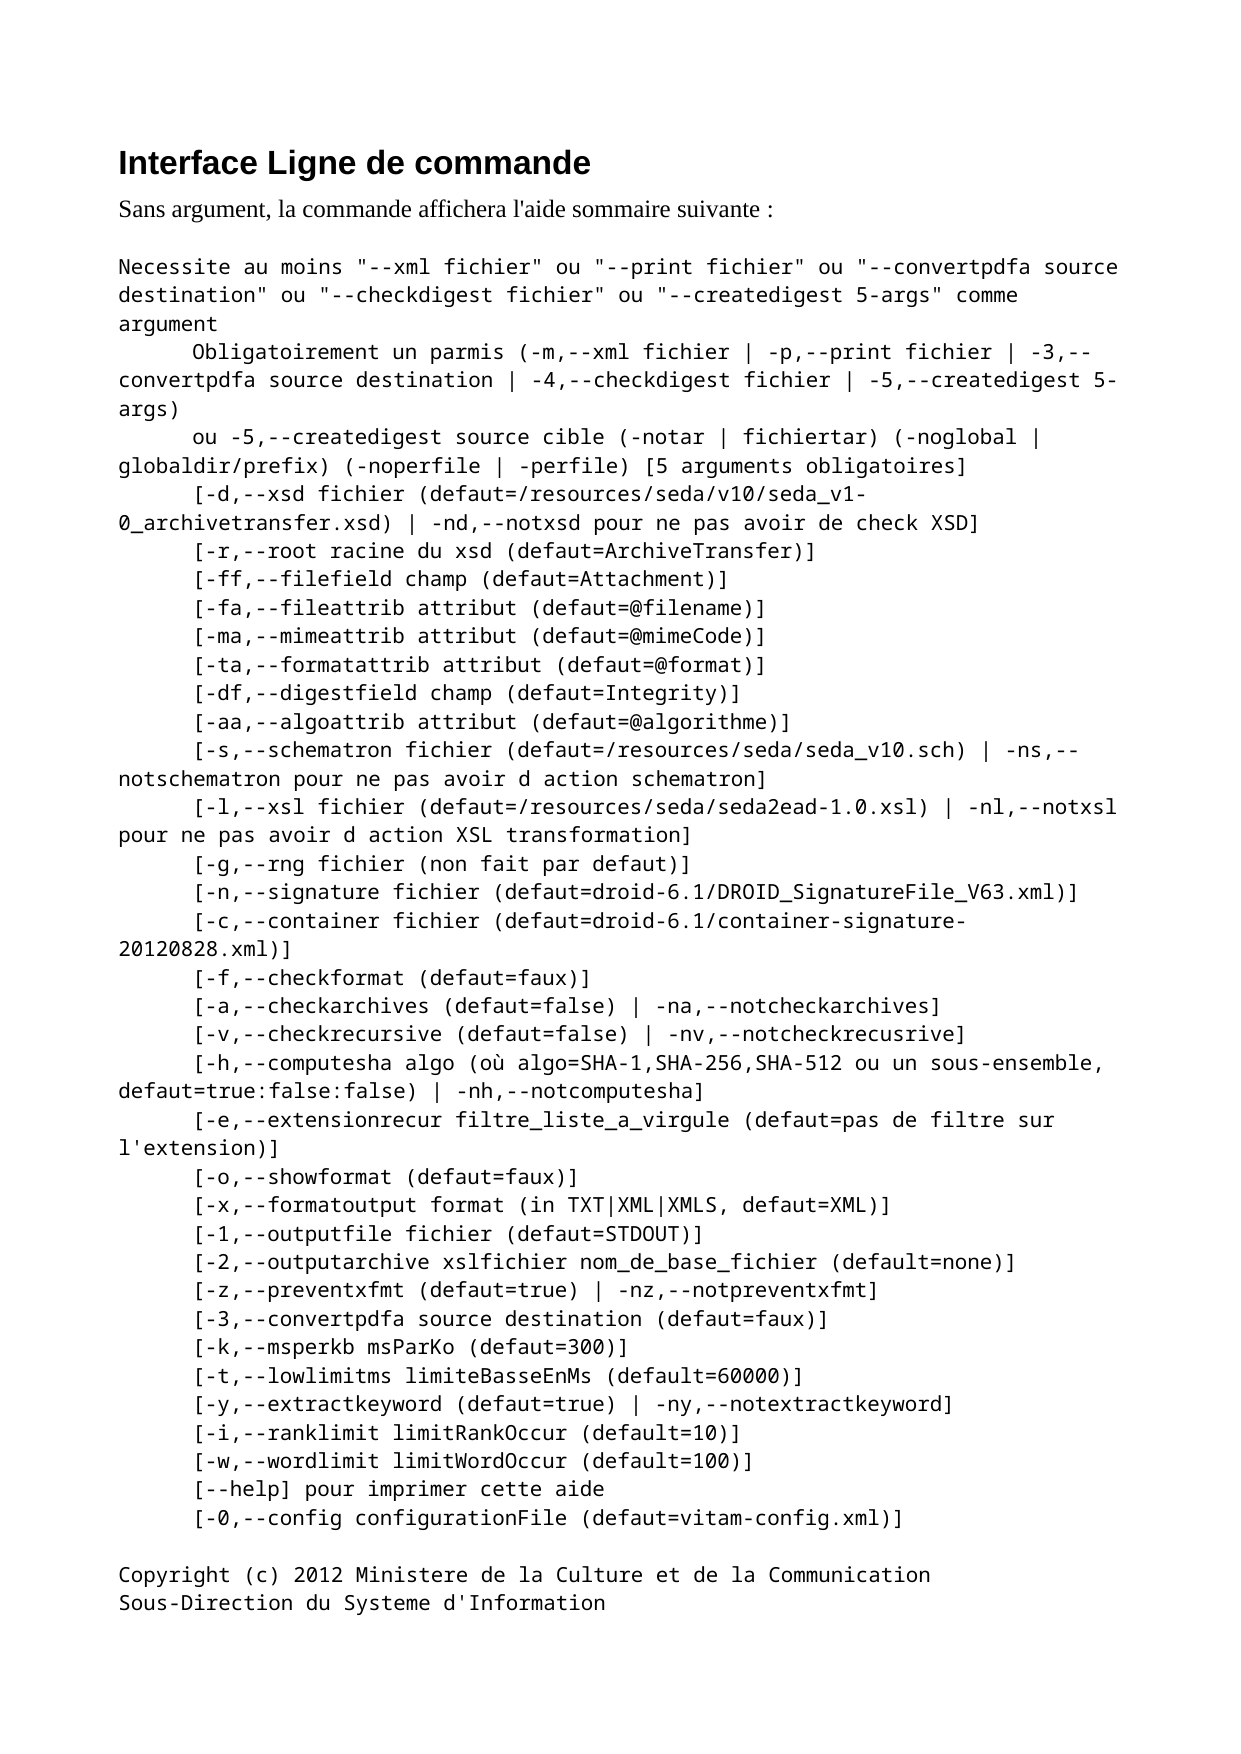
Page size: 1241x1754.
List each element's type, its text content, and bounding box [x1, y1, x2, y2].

text [-i,--ranklimit limitRankOccur (default=10)] [118, 1418, 1122, 1446]
text [-r,--root racine du xsd (defaut=ArchiveTransfer)] [118, 536, 1122, 564]
text [-y,--extractkeyword (defaut=true) | -ny,--notextractkeyword] [118, 1389, 1122, 1418]
text [-c,--container fichier (defaut=droid-6.1/container-signature-20120828.xml)] [118, 906, 1122, 963]
text [-df,--digestfield champ (defaut=Integrity)] [118, 678, 1122, 707]
text [-o,--showformat (defaut=faux)] [118, 1162, 1122, 1190]
text Sans argument, la commande affichera l'aide sommaire suivante : [118, 194, 1122, 223]
text [-t,--lowlimitms limiteBasseEnMs (default=60000)] [118, 1361, 1122, 1389]
text [--help] pour imprimer cette aide [118, 1474, 1122, 1503]
text [-a,--checkarchives (defaut=false) | -na,--notcheckarchives] [118, 991, 1122, 1019]
text [-ta,--formatattrib attribut (defaut=@format)] [118, 650, 1122, 678]
text [-aa,--algoattrib attribut (defaut=@algorithme)] [118, 707, 1122, 735]
text [-z,--preventxfmt (defaut=true) | -nz,--notpreventxfmt] [118, 1276, 1122, 1304]
text Sous-Direction du Systeme d'Information [118, 1588, 1122, 1617]
text [-ma,--mimeattrib attribut (defaut=@mimeCode)] [118, 621, 1122, 650]
text [-g,--rng fichier (non fait par defaut)] [118, 849, 1122, 877]
text [-h,--computesha algo (où algo=SHA-1,SHA-256,SHA-512 ou un sous-ensemble, defaut=true:false:false) | -nh,--notcomputesha] [118, 1048, 1122, 1105]
text [-f,--checkformat (defaut=faux)] [118, 963, 1122, 991]
text [-e,--extensionrecur filtre_liste_a_virgule (defaut=pas de filtre sur l'extension)] [118, 1105, 1122, 1162]
subtitle Interface Ligne de commande [118, 143, 1122, 182]
text [-k,--msperkb msParKo (defaut=300)] [118, 1332, 1122, 1361]
text [-l,--xsl fichier (defaut=/resources/seda/seda2ead-1.0.xsl) | -nl,--notxsl pour ne pas avoir d action XSL transformation] [118, 792, 1122, 849]
text [-d,--xsd fichier (defaut=/resources/seda/v10/seda_v1-0_archivetransfer.xsd) | -nd,--notxsd pour ne pas avoir de check XSD] [118, 479, 1122, 536]
text [-2,--outputarchive xslfichier nom_de_base_fichier (default=none)] [118, 1247, 1122, 1276]
text Copyright (c) 2012 Ministere de la Culture et de la Communication [118, 1560, 1122, 1588]
text [-fa,--fileattrib attribut (defaut=@filename)] [118, 593, 1122, 621]
text [-1,--outputfile fichier (defaut=STDOUT)] [118, 1219, 1122, 1247]
text [-3,--convertpdfa source destination (defaut=faux)] [118, 1304, 1122, 1332]
text Obligatoirement un parmis (-m,--xml fichier | -p,--print fichier | -3,--convertpdfa source destination | -4,--checkdigest fichier | -5,--createdigest 5-args) [118, 337, 1122, 422]
text ou -5,--createdigest source cible (-notar | fichiertar) (-noglobal | globaldir/prefix) (-noperfile | -perfile) [5 arguments obligatoires] [118, 422, 1122, 479]
text [-ff,--filefield champ (defaut=Attachment)] [118, 564, 1122, 593]
text [-s,--schematron fichier (defaut=/resources/seda/seda_v10.sch) | -ns,--notschematron pour ne pas avoir d action schematron] [118, 735, 1122, 792]
text [-v,--checkrecursive (defaut=false) | -nv,--notcheckrecusrive] [118, 1019, 1122, 1048]
text [-n,--signature fichier (defaut=droid-6.1/DROID_SignatureFile_V63.xml)] [118, 877, 1122, 906]
text [-x,--formatoutput format (in TXT|XML|XMLS, defaut=XML)] [118, 1190, 1122, 1219]
text [-0,--config configurationFile (defaut=vitam-config.xml)] [118, 1503, 1122, 1531]
text Necessite au moins "--xml fichier" ou "--print fichier" ou "--convertpdfa source destination" ou "--checkdigest fichier" ou "--createdigest 5-args" comme argument [118, 252, 1122, 337]
text [-w,--wordlimit limitWordOccur (default=100)] [118, 1446, 1122, 1474]
